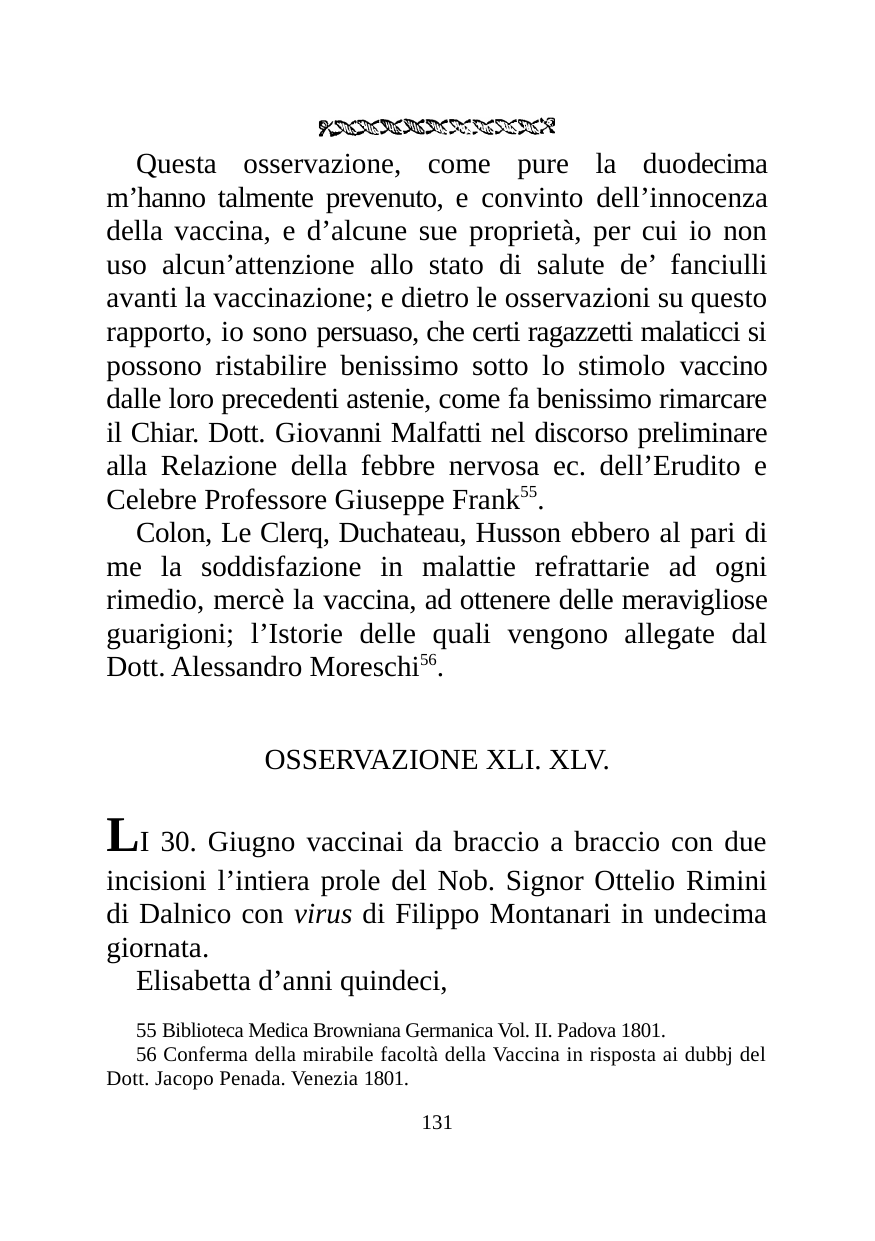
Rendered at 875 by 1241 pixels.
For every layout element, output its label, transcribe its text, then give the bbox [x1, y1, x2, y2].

text Elisabetta d’anni quindeci, [106, 963, 768, 997]
text Biblioteca Medica Browniana Germanica Vol. II. Padova 1801. [106, 1017, 768, 1042]
text Questa osservazione, come pure la duodecima m’hanno talmente prevenuto, e convinto dell’innocenza della vaccina, e d’alcune sue proprietà, per cui io non uso alcun’attenzione allo stato di salute de’ fanciulli avanti la vaccinazione; e dietro le osservazioni su questo rapporto, io sono persuaso, che certi ragazzetti malaticci si possono ristabilire benissimo sotto lo stimolo vaccino dalle loro precedenti astenie, come fa benissimo rimarcare il Chiar. Dott. Giovanni Malfatti nel discorso preliminare alla Relazione della febbre nervosa ec. dell’Erudito e Celebre Professore Giuseppe Frank. [106, 146, 768, 515]
text Colon, Le Clerq, Duchateau, Husson ebbero al pari di me la soddisfazione in malattie refrattarie ad ogni rimedio, mercè la vaccina, ad ottenere delle meravigliose guarigioni; l’Istorie delle quali vengono allegate dal Dott. Alessandro Moreschi. [106, 515, 768, 683]
subtitle OSSERVAZIONE XLI. XLV. [106, 742, 768, 776]
text LI 30. Giugno vaccinai da braccio a braccio con due incisioni l’intiera prole del Nob. Signor Ottelio Rimini di Dalnico con virus di Filippo Montanari in undecima giornata. [106, 805, 768, 963]
text Conferma della mirabile facoltà della Vaccina in risposta ai dubbj del Dott. Jacopo Penada. Venezia 1801. [106, 1042, 768, 1090]
